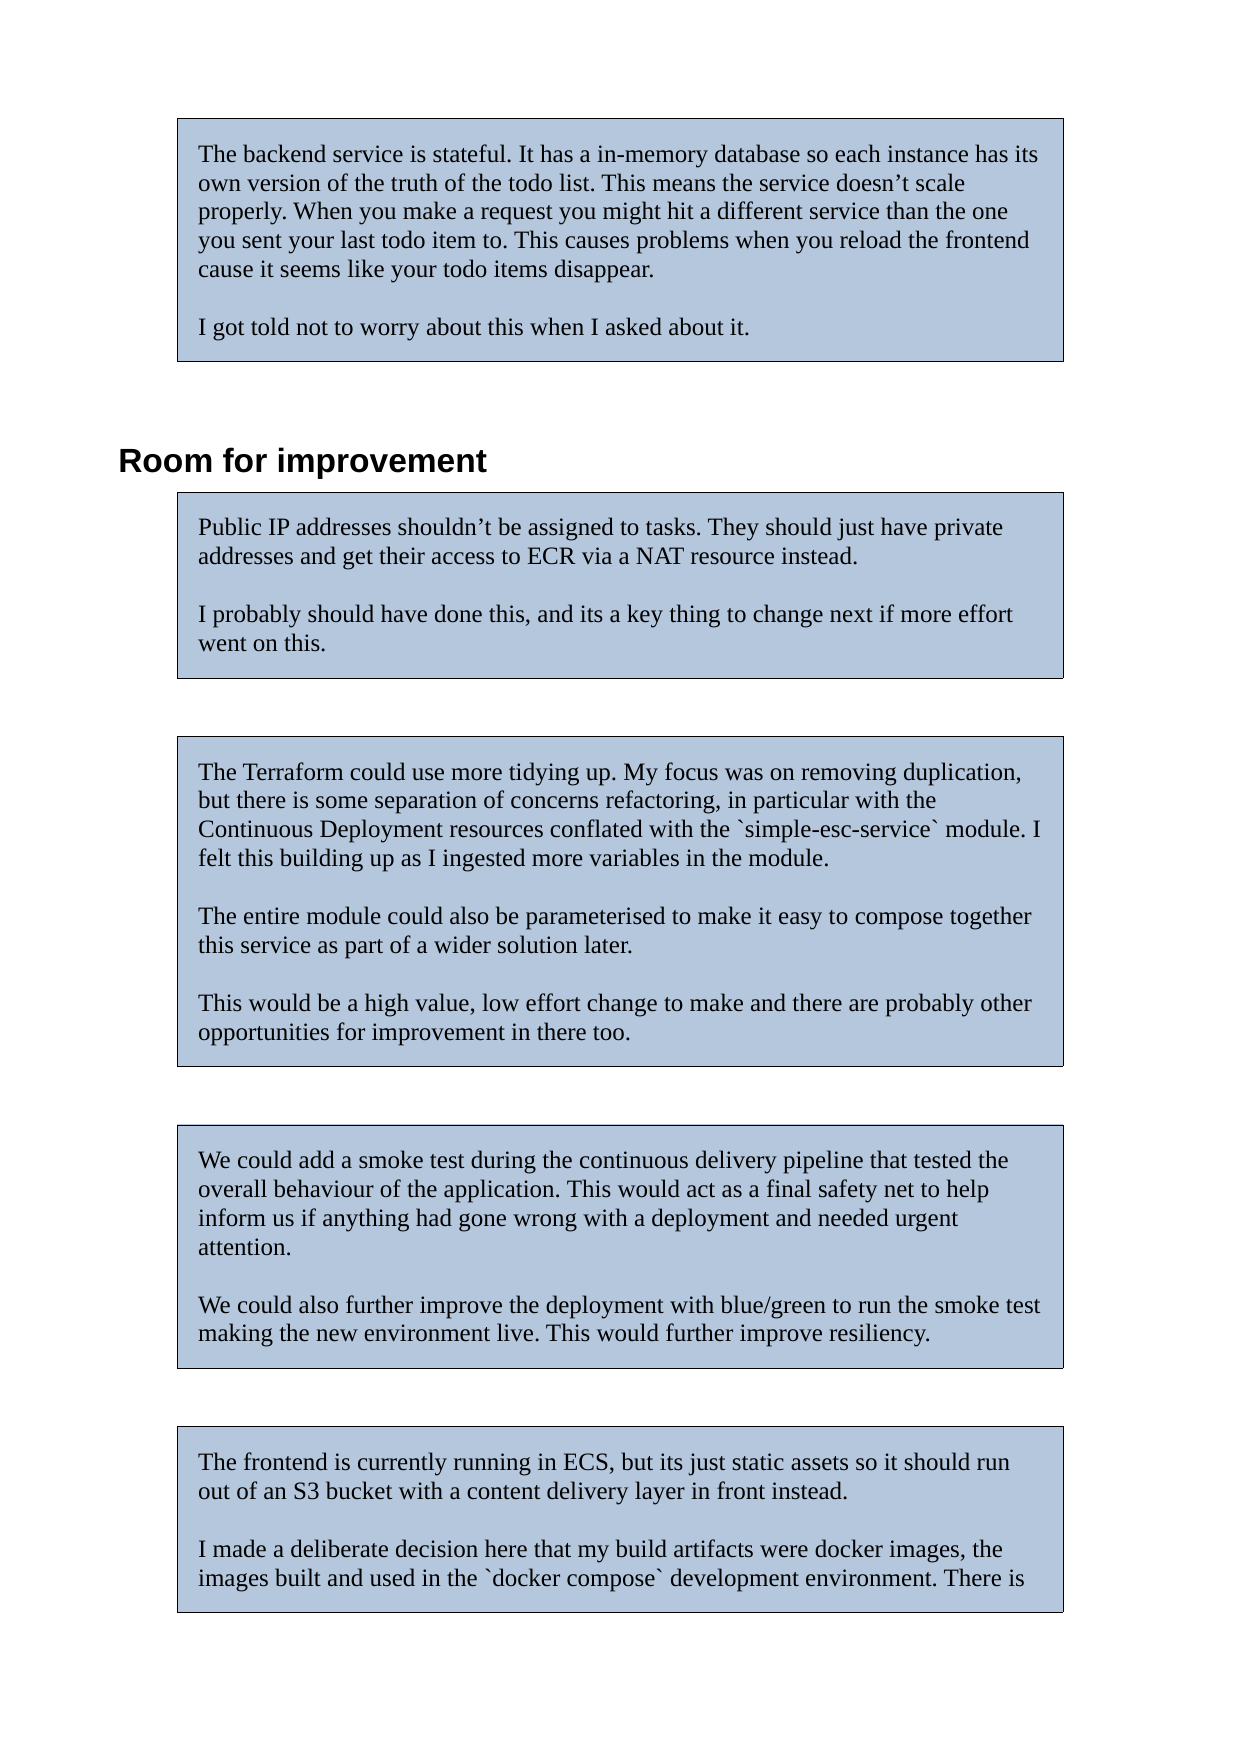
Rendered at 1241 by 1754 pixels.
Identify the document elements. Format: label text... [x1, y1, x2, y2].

text I probably should have done this, and its a key thing to change next if more effort went on this. [178, 579, 1063, 678]
text The entire module could also be parameterised to make it easy to compose together this service as part of a wider solution later. [178, 880, 1063, 959]
text We could also further improve the deployment with blue/green to run the smoke test making the new environment live. This would further improve resiliency. [178, 1269, 1063, 1368]
text Public IP addresses shouldn’t be assigned to tasks. They should just have private addresses and get their access to ECR via a NAT resource instead. [178, 493, 1063, 570]
text The backend service is stateful. It has a in-memory database so each instance has its own version of the truth of the todo list. This means the service doesn’t scale properly. When you make a request you might hit a different service than the one you sent your last todo item to. This causes problems when you reload the frontend cause it seems like your todo items disappear. [178, 119, 1063, 283]
text The frontend is currently running in ECS, but its just static assets so it should run out of an S3 bucket with a content delivery layer in front instead. [178, 1427, 1063, 1504]
subtitle Room for improvement [118, 441, 1122, 479]
text I got told not to worry about this when I asked about it. [178, 291, 1063, 361]
text The Terraform could use more tidying up. My focus was on removing duplication, but there is some separation of concerns refactoring, in particular with the Continuous Deployment resources conflated with the `simple-esc-service` module. I felt this building up as I ingested more variables in the module. [178, 737, 1063, 872]
text We could add a smoke test during the continuous delivery pipeline that tested the overall behaviour of the application. This would act as a final safety net to help inform us if anything had gone wrong with a deployment and needed urgent attention. [178, 1126, 1063, 1260]
text I made a deliberate decision here that my build artifacts were docker images, the images built and used in the `docker compose` development environment. There is [178, 1513, 1063, 1612]
text This would be a high value, low effort change to make and there are probably other opportunities for improvement in there too. [178, 967, 1063, 1066]
